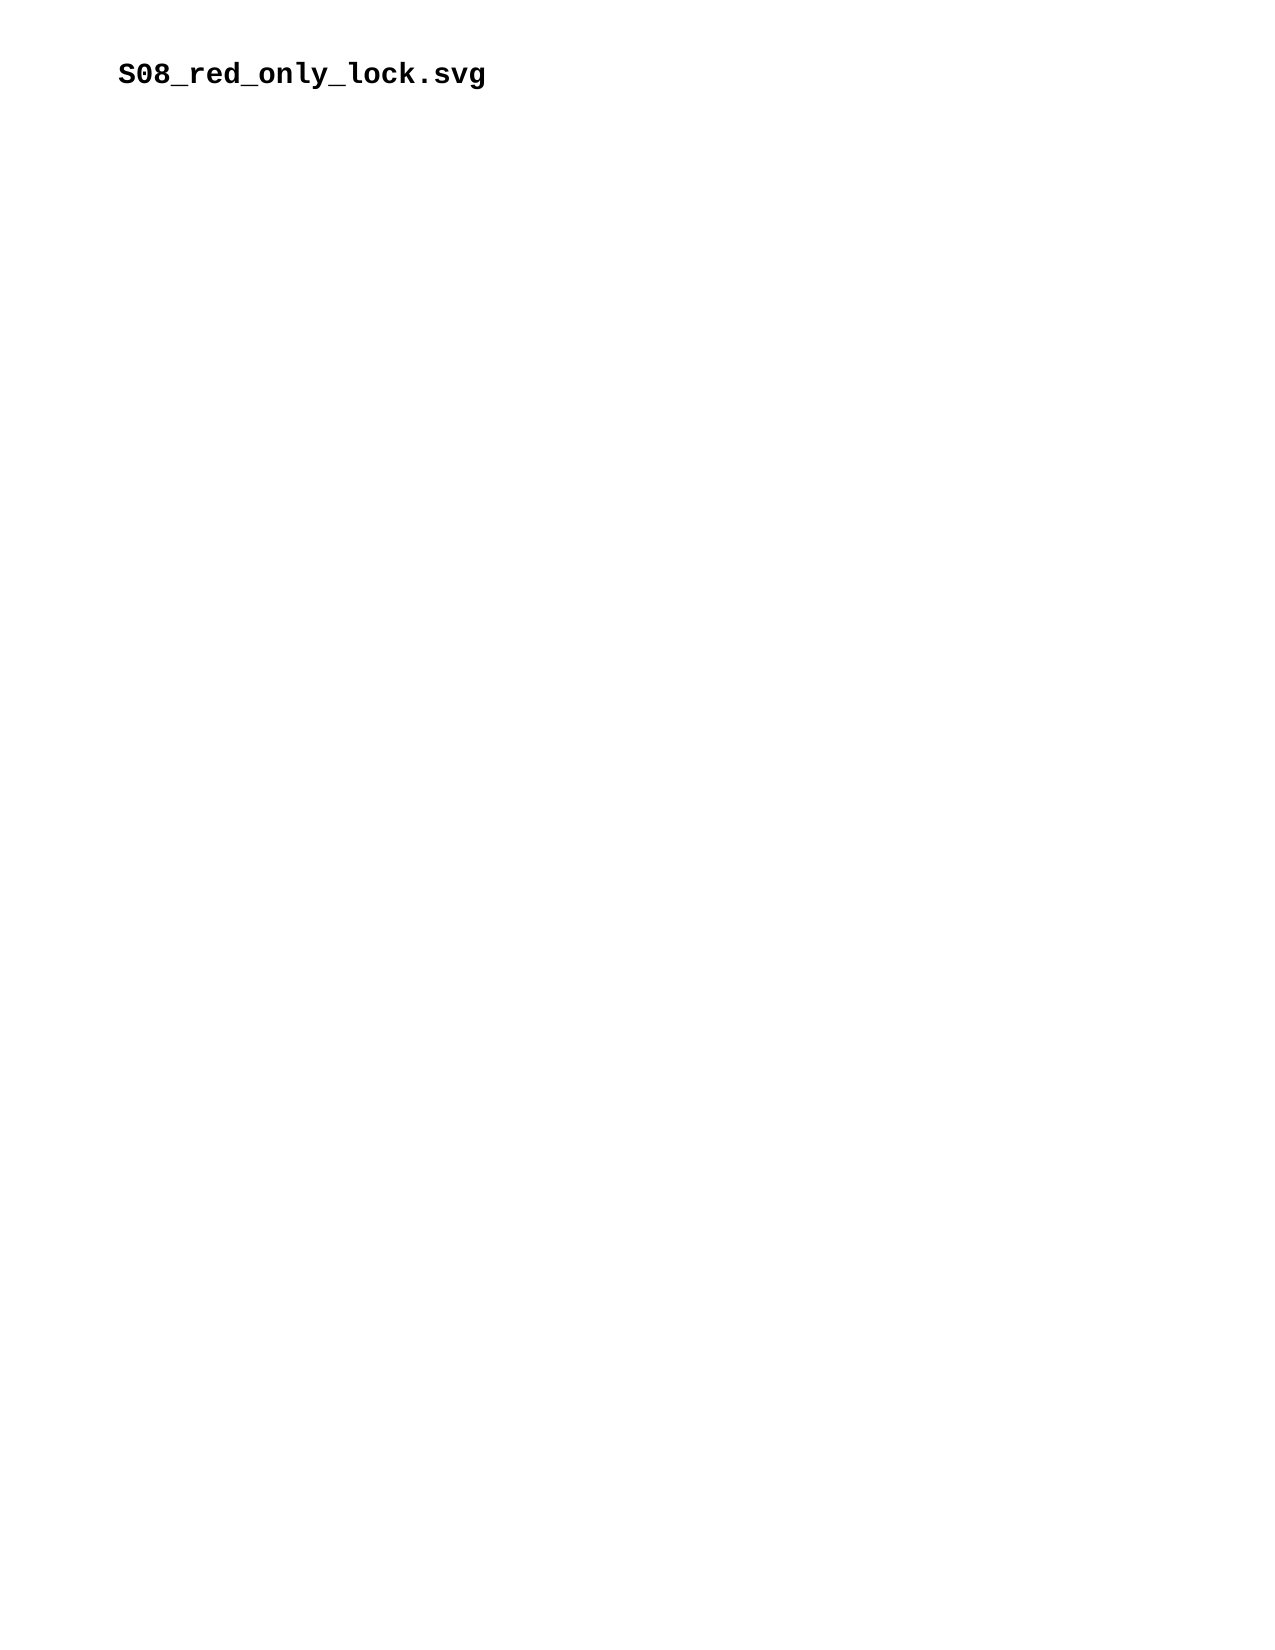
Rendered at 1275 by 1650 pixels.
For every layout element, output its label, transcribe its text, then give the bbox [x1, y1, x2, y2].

subtitle S08_red_only_lock.svg [118, 59, 1216, 92]
